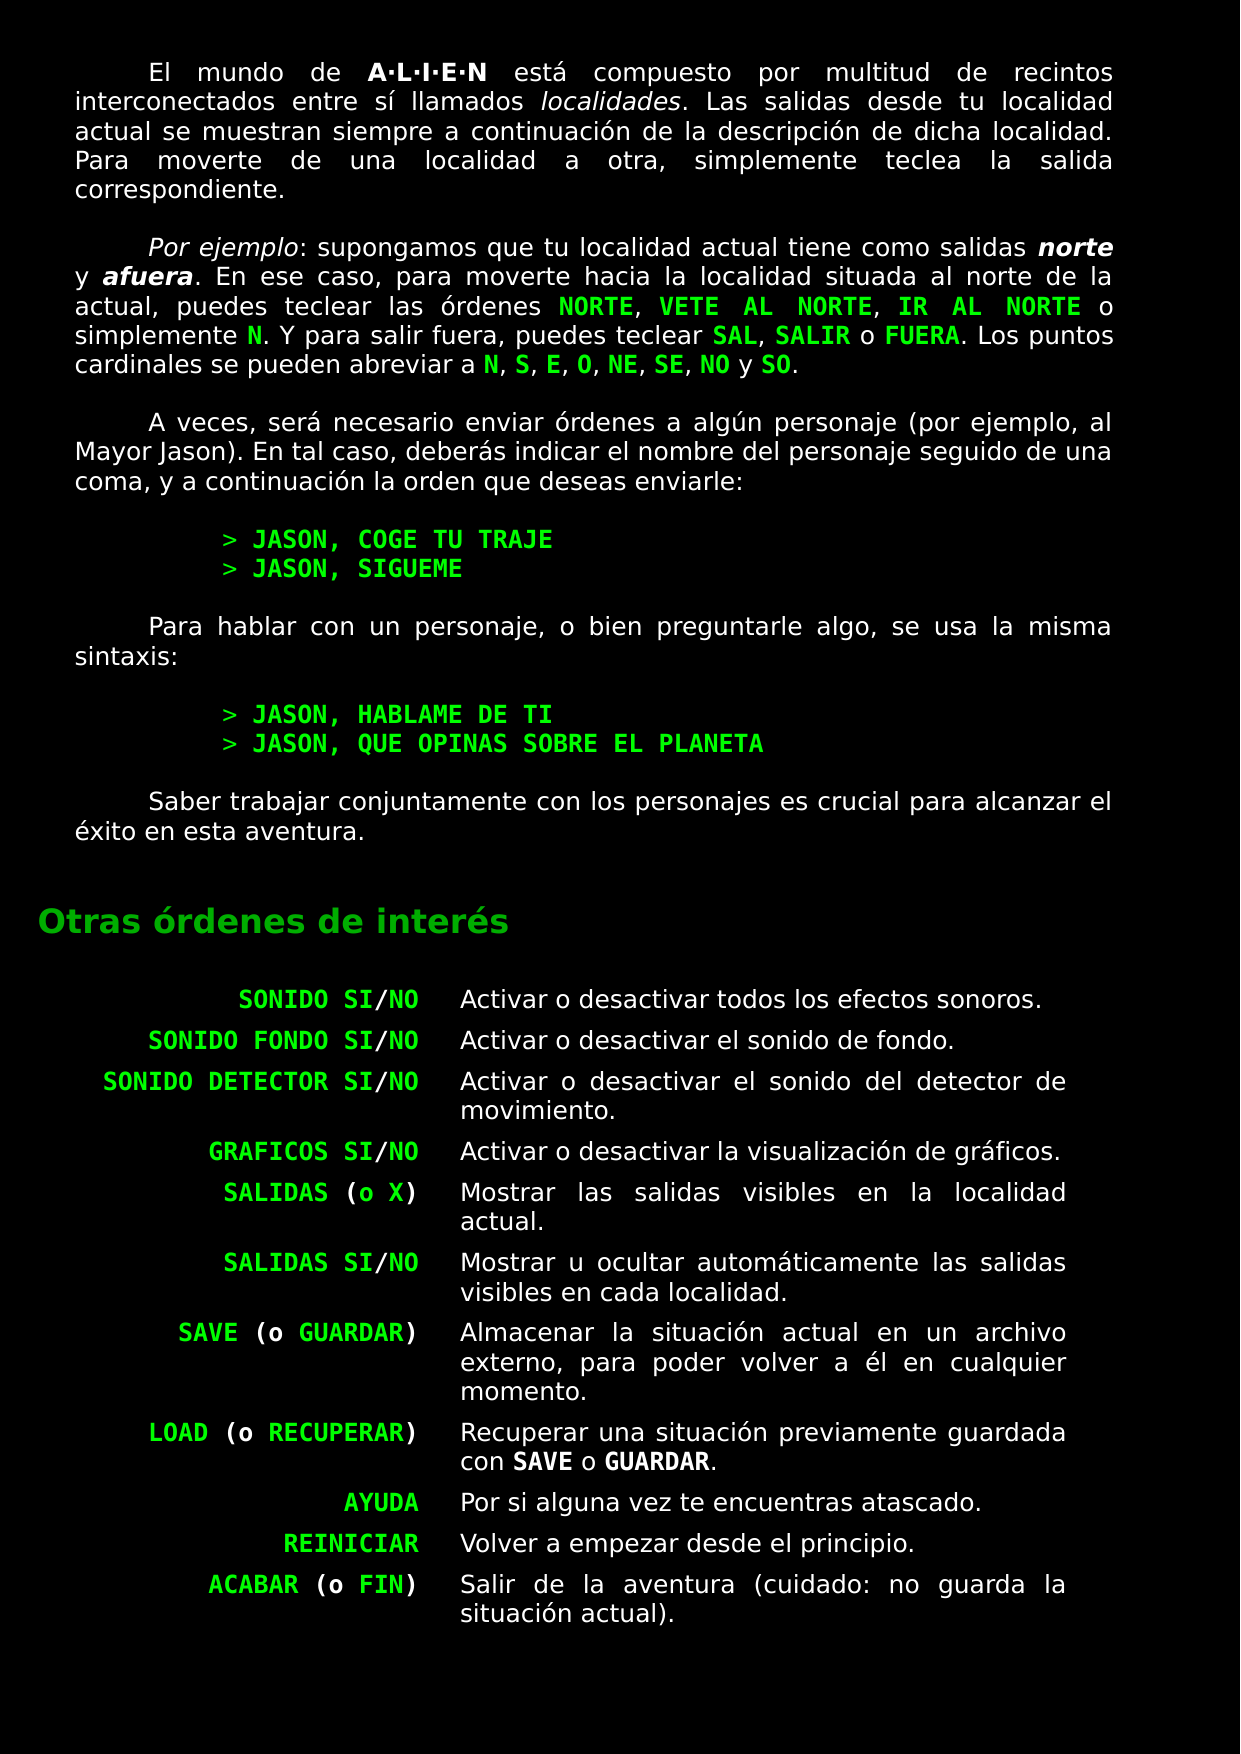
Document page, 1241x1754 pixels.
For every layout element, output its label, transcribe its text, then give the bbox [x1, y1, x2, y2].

table_cell ACABAR (o FIN) [99, 1570, 460, 1640]
text > JASON, HABLAME DE TI [74, 700, 1114, 729]
table_cell Salir de la aventura (cuidado: no guarda la situación actual). [460, 1570, 1079, 1640]
table_cell Activar o desactivar el sonido de fondo. [460, 1026, 1079, 1067]
table_cell REINICIAR [99, 1529, 460, 1570]
table_cell SAVE (o GUARDAR) [99, 1319, 460, 1418]
table_cell GRAFICOS SI/NO [99, 1138, 460, 1178]
table_cell SALIDAS SI/NO [99, 1249, 460, 1319]
text Saber trabajar conjuntamente con los personajes es crucial para alcanzar el éxito en esta aventura. [74, 787, 1114, 846]
table_cell Activar o desactivar la visualización de gráficos. [460, 1138, 1079, 1178]
subtitle Otras órdenes de interés [0, 902, 1240, 941]
text A veces, será necesario enviar órdenes a algún personaje (por ejemplo, al Mayor Jason). En tal caso, deberás indicar el nombre del personaje seguido de una coma, y a continuación la orden que deseas enviarle: [74, 408, 1114, 496]
text Para hablar con un personaje, o bien preguntarle algo, se usa la misma sintaxis: [74, 612, 1114, 671]
text > JASON, SIGUEME [74, 554, 1114, 583]
table_cell Volver a empezar desde el principio. [460, 1529, 1079, 1570]
table_header SONIDO SI/NO [99, 986, 460, 1026]
table_header Activar o desactivar todos los efectos sonoros. [460, 986, 1079, 1026]
table_cell Mostrar u ocultar automáticamente las salidas visibles en cada localidad. [460, 1249, 1079, 1319]
table_cell Almacenar la situación actual en un archivo externo, para poder volver a él en cualquier momento. [460, 1319, 1079, 1418]
text > JASON, COGE TU TRAJE [74, 525, 1114, 554]
table_cell SALIDAS (o X) [99, 1179, 460, 1248]
text Por ejemplo: supongamos que tu localidad actual tiene como salidas norte y afuera. En ese caso, para moverte hacia la localidad situada al norte de la actual, puedes teclear las órdenes NORTE, VETE AL NORTE, IR AL NORTE o simplemente N. Y para salir fuera, puedes teclear SAL, SALIR o FUERA. Los puntos cardinales se pueden abreviar a N, S, E, O, NE, SE, NO y SO. [74, 233, 1114, 379]
table_cell Por si alguna vez te encuentras atascado. [460, 1488, 1079, 1529]
table_cell SONIDO DETECTOR SI/NO [99, 1068, 460, 1137]
table_cell Activar o desactivar el sonido del detector de movimiento. [460, 1068, 1079, 1137]
table_cell Recuperar una situación previamente guardada con SAVE o GUARDAR. [460, 1418, 1079, 1488]
text El mundo de A·L·I·E·N está compuesto por multitud de recintos interconectados entre sí llamados localidades. Las salidas desde tu localidad actual se muestran siempre a continuación de la descripción de dicha localidad. Para moverte de una localidad a otra, simplemente teclea la salida correspondiente. [74, 58, 1114, 204]
text > JASON, QUE OPINAS SOBRE EL PLANETA [74, 729, 1114, 758]
table_cell AYUDA [99, 1488, 460, 1529]
table_cell LOAD (o RECUPERAR) [99, 1418, 460, 1488]
table_cell SONIDO FONDO SI/NO [99, 1026, 460, 1067]
table_cell Mostrar las salidas visibles en la localidad actual. [460, 1179, 1079, 1248]
